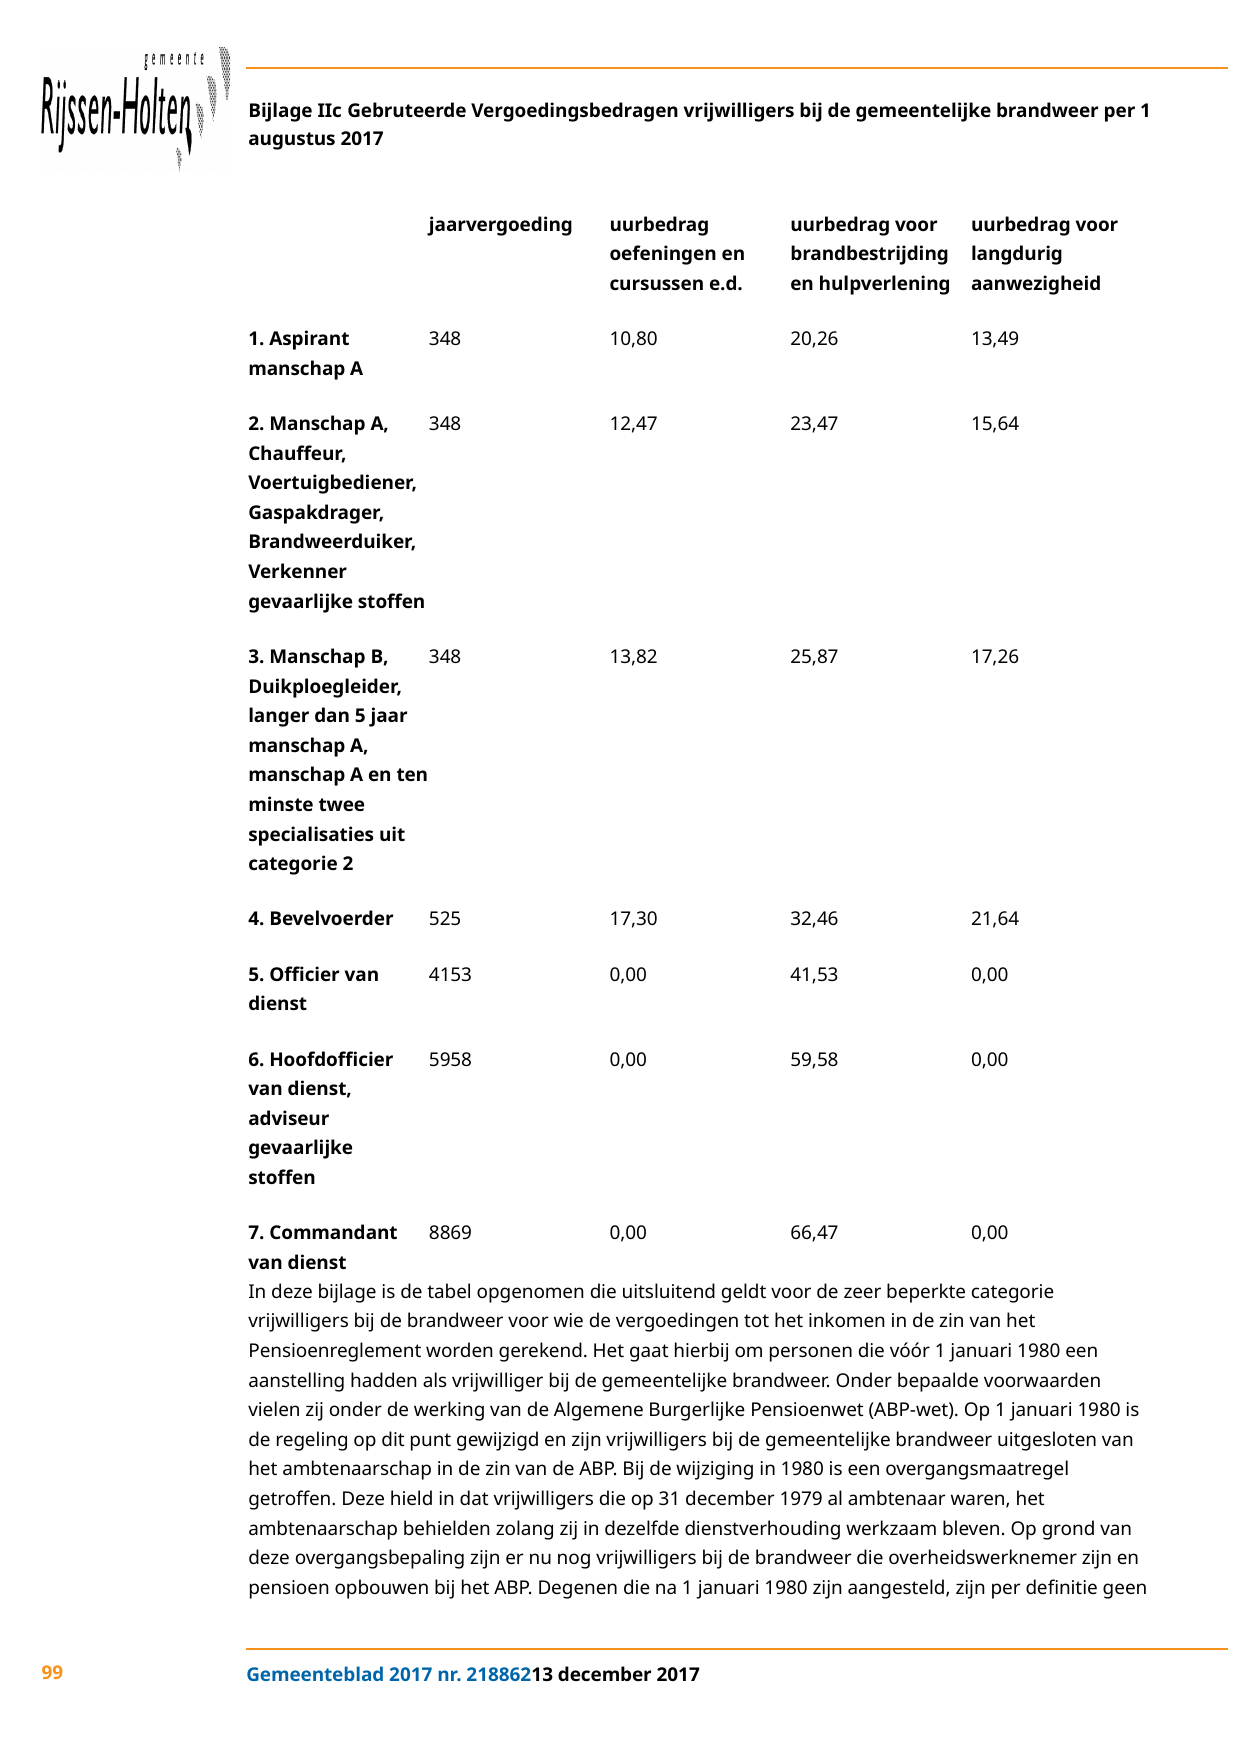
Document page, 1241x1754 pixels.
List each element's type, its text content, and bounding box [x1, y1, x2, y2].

table_header uurbedrag voor brandbestrijding en hulpverlening [790, 181, 971, 296]
table_cell 3. Manschap B, Duikploegleider, langer dan 5 jaar manschap A, manschap A en ten minste twee specialisaties uit categorie 2 [248, 614, 429, 876]
table_cell 5. Officier van dienst [248, 931, 429, 1016]
table_cell 4. Bevelvoerder [248, 876, 429, 931]
table_header uurbedrag voor langdurig aanwezigheid [971, 181, 1152, 296]
table_header jaarvergoeding [429, 181, 609, 296]
picture [41, 47, 231, 172]
table_cell 7. Commandant van dienst [248, 1190, 429, 1275]
table_cell 1. Aspirant manschap A [248, 296, 429, 381]
table_cell 25,87 [790, 614, 971, 876]
table_cell 59,58 [790, 1016, 971, 1190]
text In deze bijlage is de tabel opgenomen die uitsluitend geldt voor de zeer beperkte categorie vrijwilligers bij de brandweer voor wie de vergoedingen tot het inkomen in de zin van het Pensioenreglement worden gerekend. Het gaat hierbij om personen die vóór 1 januari 1980 een aanstelling hadden als vrijwilliger bij de gemeentelijke brandweer. Onder bepaalde voorwaarden vielen zij onder de werking van de Algemene Burgerlijke Pensioenwet (ABP-wet). Op 1 januari 1980 is de regeling op dit punt gewijzigd en zijn vrijwilligers bij de gemeentelijke brandweer uitgesloten van het ambtenaarschap in de zin van de ABP. Bij de wijziging in 1980 is een overgangsmaatregel getroffen. Deze hield in dat vrijwilligers die op 31 december 1979 al ambtenaar waren, het ambtenaarschap behielden zolang zij in dezelfde dienstverhouding werkzaam bleven. Op grond van deze overgangsbepaling zijn er nu nog vrijwilligers bij de brandweer die overheidswerknemer zijn en pensioen opbouwen bij het ABP. Degenen die na 1 januari 1980 zijn aangesteld, zijn per definitie geen [248, 1278, 1152, 1599]
table_header uurbedrag oefeningen en cursussen e.d. [609, 181, 790, 296]
table_cell 0,00 [971, 931, 1152, 1016]
table_cell 4153 [429, 931, 609, 1016]
table_cell 5958 [429, 1016, 609, 1190]
table_cell 13,49 [971, 296, 1152, 381]
table_cell 0,00 [609, 1190, 790, 1275]
table_cell 20,26 [790, 296, 971, 381]
table_cell 2. Manschap A, Chauffeur, Voertuigbediener, Gaspakdrager, Brandweerduiker, Verkenner gevaarlijke stoffen [248, 381, 429, 614]
table_cell 41,53 [790, 931, 971, 1016]
table_cell 12,47 [609, 381, 790, 614]
table_cell 0,00 [971, 1016, 1152, 1190]
table_cell 13,82 [609, 614, 790, 876]
table_cell 348 [429, 614, 609, 876]
table_cell 32,46 [790, 876, 971, 931]
table_cell 6. Hoofdofficier van dienst, adviseur gevaarlijke stoffen [248, 1016, 429, 1190]
table_cell 66,47 [790, 1190, 971, 1275]
table_cell 0,00 [609, 1016, 790, 1190]
table_cell 10,80 [609, 296, 790, 381]
table_cell 15,64 [971, 381, 1152, 614]
table_header [248, 181, 429, 296]
table_cell 348 [429, 296, 609, 381]
text Bijlage IIc Gebruteerde Vergoedingsbedragen vrijwilligers bij de gemeentelijke brandweer per 1 augustus 2017 [248, 95, 1152, 152]
table_cell 0,00 [609, 931, 790, 1016]
table_cell 17,26 [971, 614, 1152, 876]
table_cell 348 [429, 381, 609, 614]
table_cell 8869 [429, 1190, 609, 1275]
table_cell 0,00 [971, 1190, 1152, 1275]
table_cell 525 [429, 876, 609, 931]
table_cell 21,64 [971, 876, 1152, 931]
table_cell 23,47 [790, 381, 971, 614]
table_cell 17,30 [609, 876, 790, 931]
